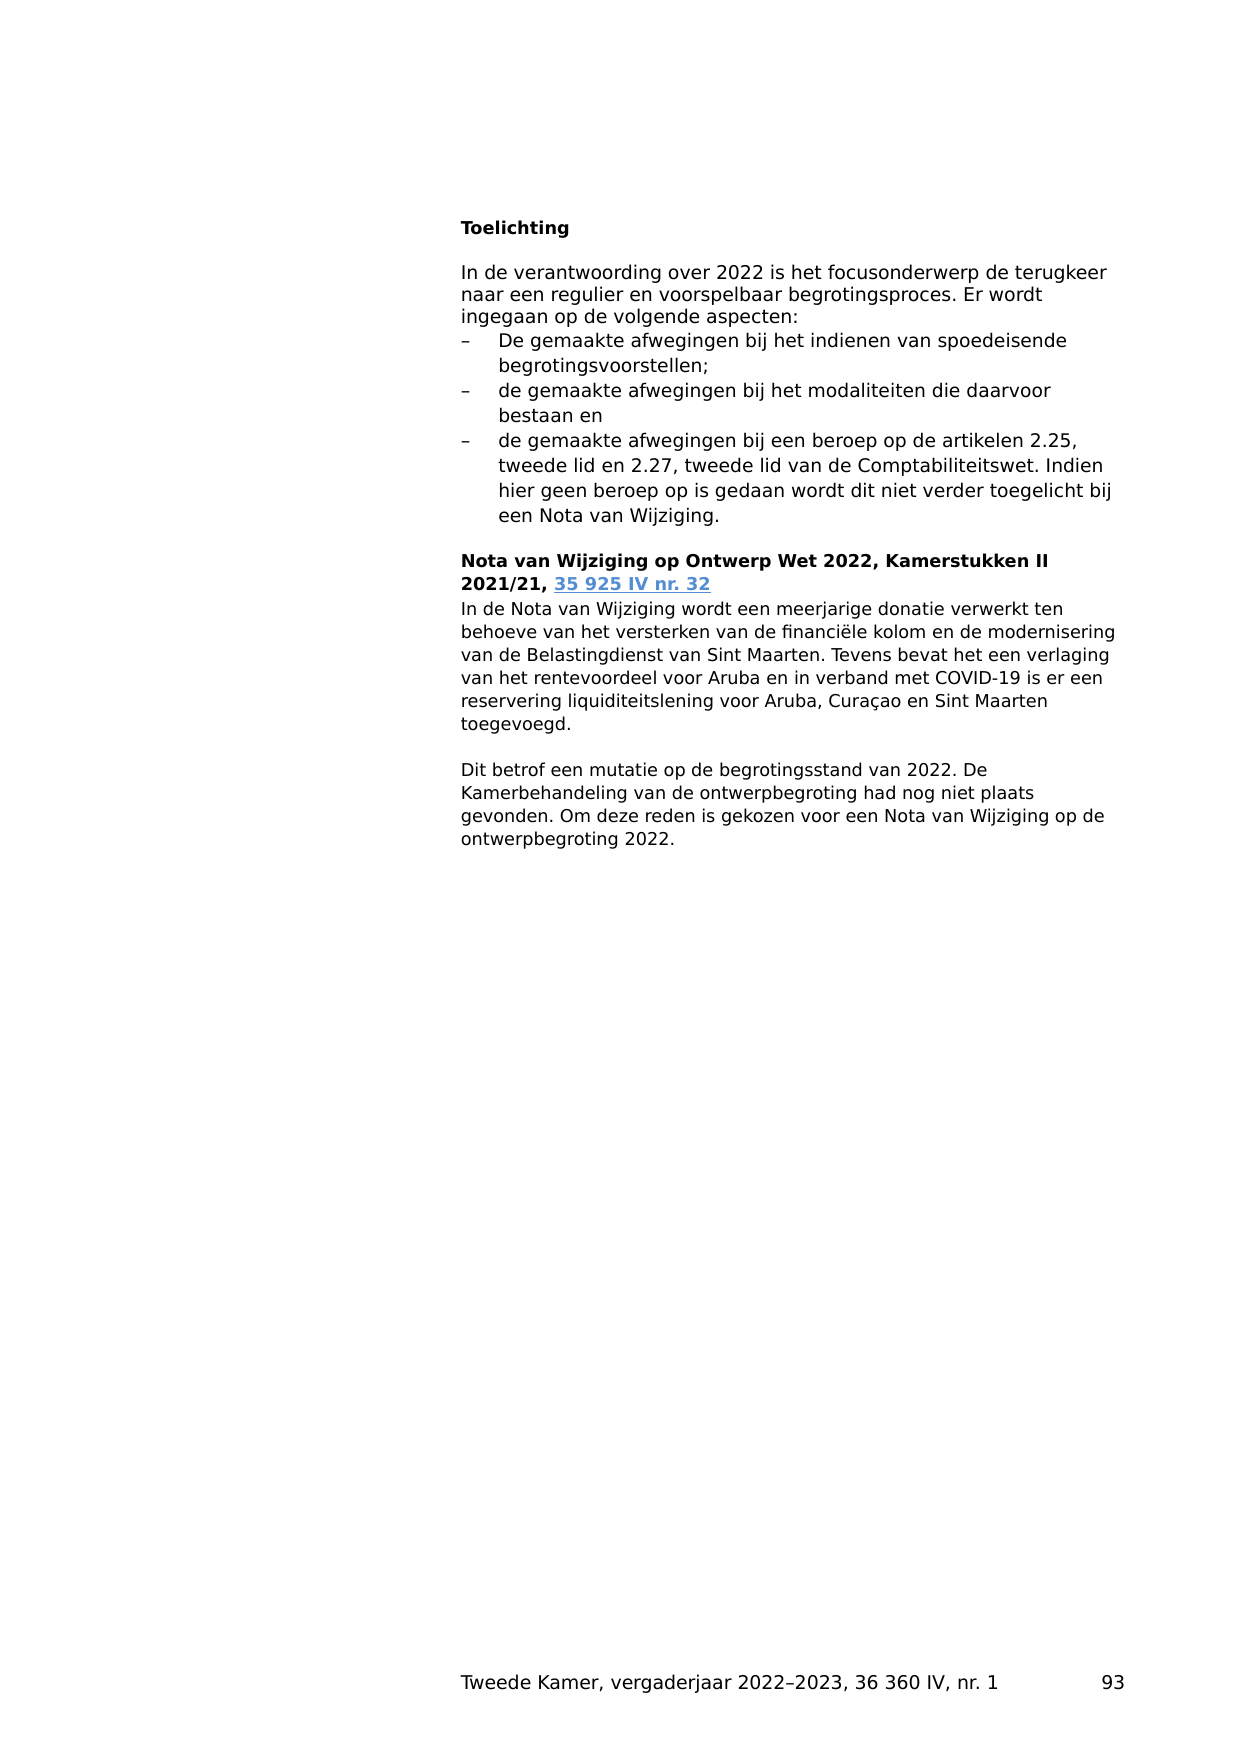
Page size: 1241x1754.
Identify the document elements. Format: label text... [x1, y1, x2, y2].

list De gemaakte afwegingen bij het indienen van spoedeisende begrotingsvoorstellen; [461, 327, 1125, 377]
list de gemaakte afwegingen bij het modaliteiten die daarvoor bestaan en [461, 377, 1125, 427]
text Toelichting [461, 216, 1125, 239]
text In de Nota van Wijziging wordt een meerjarige donatie verwerkt ten behoeve van het versterken van de financiële kolom en de modernisering van de Belastingdienst van Sint Maarten. Tevens bevat het een verlaging van het rentevoordeel voor Aruba en in verband met COVID-19 is er een reservering liquiditeitslening voor Aruba, Curaçao en Sint Maarten toegevoegd. [461, 597, 1125, 735]
list de gemaakte afwegingen bij een beroep op de artikelen 2.25, tweede lid en 2.27, tweede lid van de Comptabiliteitswet. Indien hier geen beroep op is gedaan wordt dit niet verder toegelicht bij een Nota van Wijziging. [461, 427, 1125, 527]
text Dit betrof een mutatie op de begrotingsstand van 2022. De Kamerbehandeling van de ontwerpbegroting had nog niet plaats gevonden. Om deze reden is gekozen voor een Nota van Wijziging op de ontwerpbegroting 2022. [461, 758, 1125, 849]
text Nota van Wijziging op Ontwerp Wet 2022, Kamerstukken II 2021/21, 35 925 IV nr. 32 [461, 549, 1125, 595]
text In de verantwoording over 2022 is het focusonderwerp de terugkeer naar een regulier en voorspelbaar begrotingsproces. Er wordt ingegaan op de volgende aspecten: [461, 262, 1125, 327]
